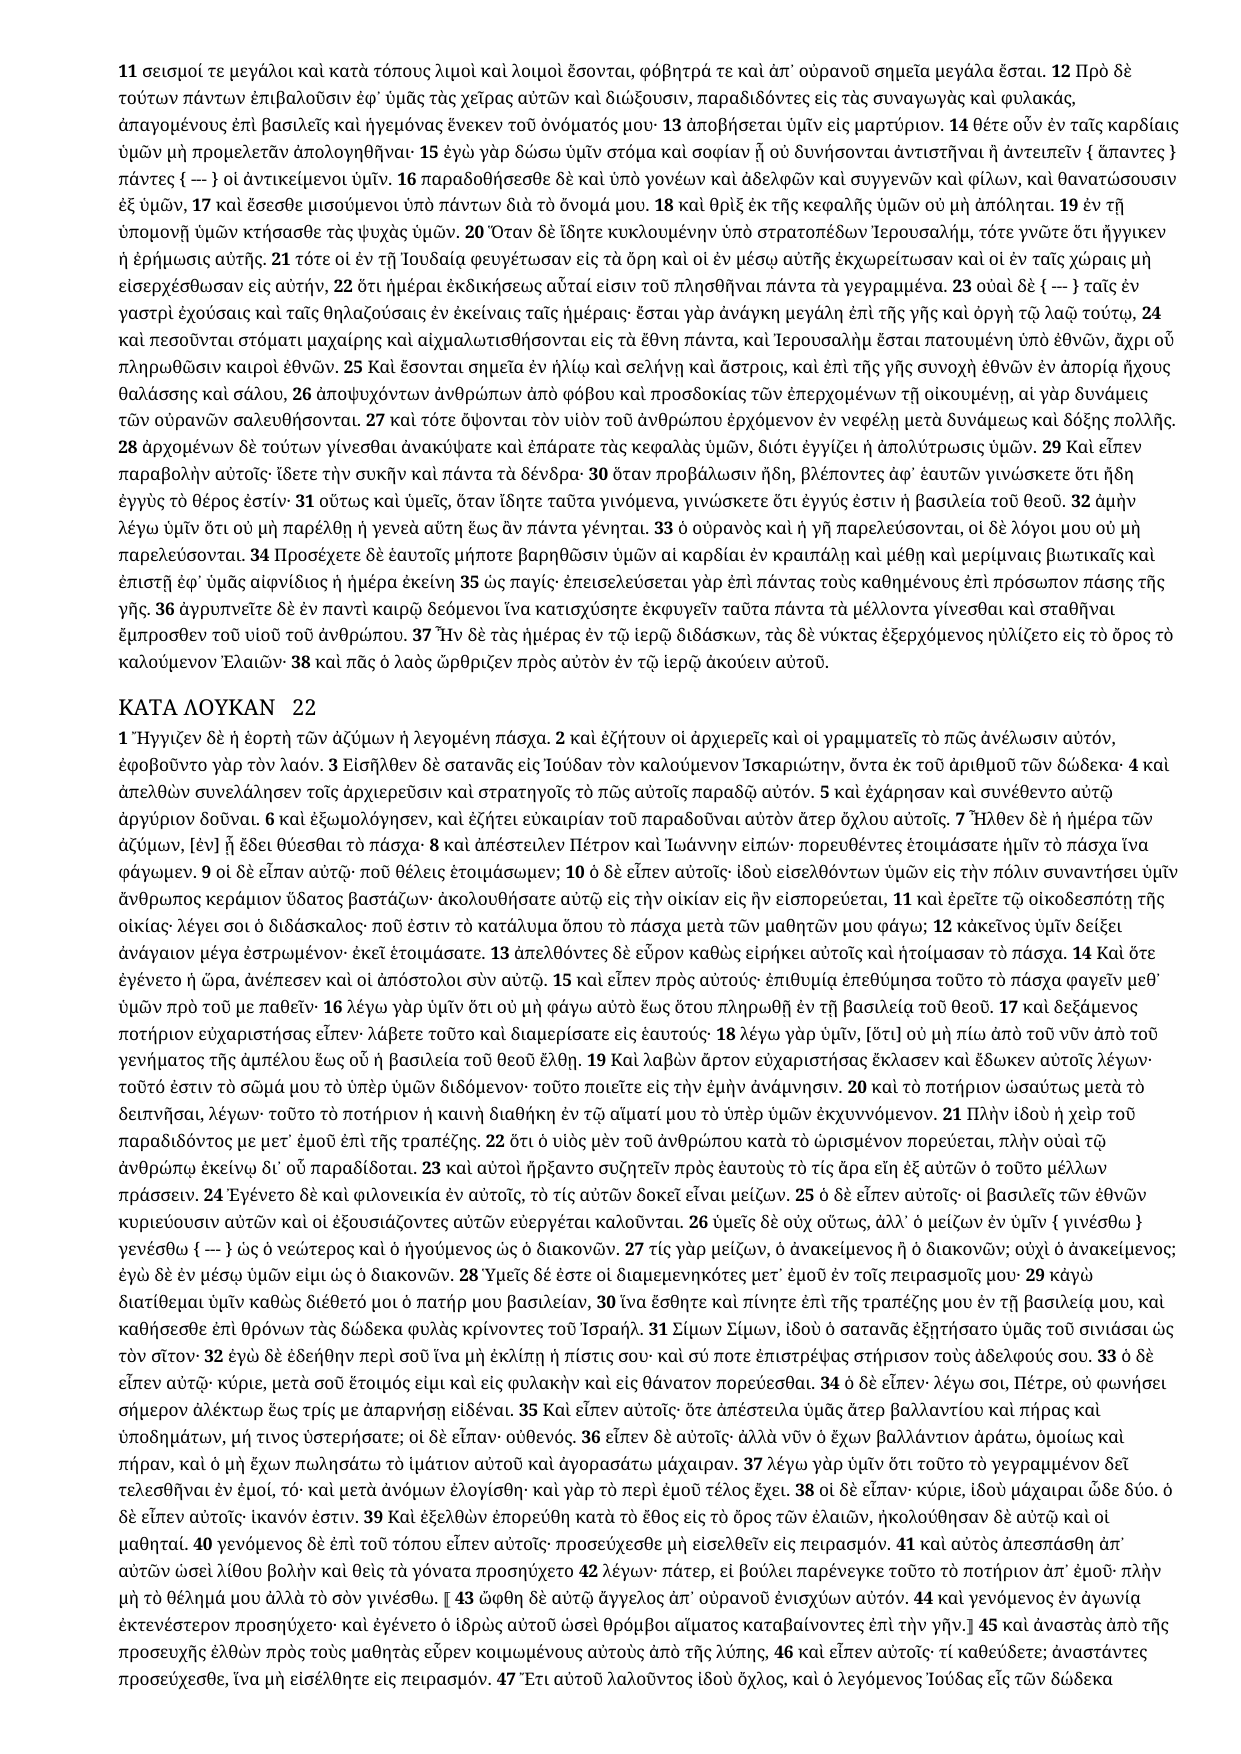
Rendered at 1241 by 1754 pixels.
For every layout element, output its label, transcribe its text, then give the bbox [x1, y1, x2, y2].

text 11 σεισμοί τε μεγάλοι καὶ κατὰ τόπους λιμοὶ καὶ λοιμοὶ ἔσονται, φόβητρά τε καὶ ἀπ᾽ οὐρανοῦ σημεῖα μεγάλα ἔσται. 12 Πρὸ δὲ τούτων πάντων ἐπιβαλοῦσιν ἐφ᾽ ὑμᾶς τὰς χεῖρας αὐτῶν καὶ διώξουσιν, παραδιδόντες εἰς τὰς συναγωγὰς καὶ φυλακάς, ἀπαγομένους ἐπὶ βασιλεῖς καὶ ἡγεμόνας ἕνεκεν τοῦ ὀνόματός μου· 13 ἀποβήσεται ὑμῖν εἰς μαρτύριον. 14 θέτε οὖν ἐν ταῖς καρδίαις ὑμῶν μὴ προμελετᾶν ἀπολογηθῆναι· 15 ἐγὼ γὰρ δώσω ὑμῖν στόμα καὶ σοφίαν ᾗ οὐ δυνήσονται ἀντιστῆναι ἢ ἀντειπεῖν { ἅπαντες } πάντες { --- } οἱ ἀντικείμενοι ὑμῖν. 16 παραδοθήσεσθε δὲ καὶ ὑπὸ γονέων καὶ ἀδελφῶν καὶ συγγενῶν καὶ φίλων, καὶ θανατώσουσιν ἐξ ὑμῶν, 17 καὶ ἔσεσθε μισούμενοι ὑπὸ πάντων διὰ τὸ ὄνομά μου. 18 καὶ θρὶξ ἐκ τῆς κεφαλῆς ὑμῶν οὐ μὴ ἀπόληται. 19 ἐν τῇ ὑπομονῇ ὑμῶν κτήσασθε τὰς ψυχὰς ὑμῶν. 20 Ὅταν δὲ ἴδητε κυκλουμένην ὑπὸ στρατοπέδων Ἰερουσαλήμ, τότε γνῶτε ὅτι ἤγγικεν ἡ ἐρήμωσις αὐτῆς. 21 τότε οἱ ἐν τῇ Ἰουδαίᾳ φευγέτωσαν εἰς τὰ ὄρη καὶ οἱ ἐν μέσῳ αὐτῆς ἐκχωρείτωσαν καὶ οἱ ἐν ταῖς χώραις μὴ εἰσερχέσθωσαν εἰς αὐτήν, 22 ὅτι ἡμέραι ἐκδικήσεως αὗταί εἰσιν τοῦ πλησθῆναι πάντα τὰ γεγραμμένα. 23 οὐαὶ δὲ { --- } ταῖς ἐν γαστρὶ ἐχούσαις καὶ ταῖς θηλαζούσαις ἐν ἐκείναις ταῖς ἡμέραις· ἔσται γὰρ ἀνάγκη μεγάλη ἐπὶ τῆς γῆς καὶ ὀργὴ τῷ λαῷ τούτῳ, 24 καὶ πεσοῦνται στόματι μαχαίρης καὶ αἰχμαλωτισθήσονται εἰς τὰ ἔθνη πάντα, καὶ Ἰερουσαλὴμ ἔσται πατουμένη ὑπὸ ἐθνῶν, ἄχρι οὗ πληρωθῶσιν καιροὶ ἐθνῶν. 25 Καὶ ἔσονται σημεῖα ἐν ἡλίῳ καὶ σελήνῃ καὶ ἄστροις, καὶ ἐπὶ τῆς γῆς συνοχὴ ἐθνῶν ἐν ἀπορίᾳ ἤχους θαλάσσης καὶ σάλου, 26 ἀποψυχόντων ἀνθρώπων ἀπὸ φόβου καὶ προσδοκίας τῶν ἐπερχομένων τῇ οἰκουμένῃ, αἱ γὰρ δυνάμεις τῶν οὐρανῶν σαλευθήσονται. 27 καὶ τότε ὄψονται τὸν υἱὸν τοῦ ἀνθρώπου ἐρχόμενον ἐν νεφέλῃ μετὰ δυνάμεως καὶ δόξης πολλῆς. 28 ἀρχομένων δὲ τούτων γίνεσθαι ἀνακύψατε καὶ ἐπάρατε τὰς κεφαλὰς ὑμῶν, διότι ἐγγίζει ἡ ἀπολύτρωσις ὑμῶν. 29 Καὶ εἶπεν παραβολὴν αὐτοῖς· ἴδετε τὴν συκῆν καὶ πάντα τὰ δένδρα· 30 ὅταν προβάλωσιν ἤδη, βλέποντες ἀφ᾽ ἑαυτῶν γινώσκετε ὅτι ἤδη ἐγγὺς τὸ θέρος ἐστίν· 31 οὕτως καὶ ὑμεῖς, ὅταν ἴδητε ταῦτα γινόμενα, γινώσκετε ὅτι ἐγγύς ἐστιν ἡ βασιλεία τοῦ θεοῦ. 32 ἀμὴν λέγω ὑμῖν ὅτι οὐ μὴ παρέλθῃ ἡ γενεὰ αὕτη ἕως ἂν πάντα γένηται. 33 ὁ οὐρανὸς καὶ ἡ γῆ παρελεύσονται, οἱ δὲ λόγοι μου οὐ μὴ παρελεύσονται. 34 Προσέχετε δὲ ἑαυτοῖς μήποτε βαρηθῶσιν ὑμῶν αἱ καρδίαι ἐν κραιπάλῃ καὶ μέθῃ καὶ μερίμναις βιωτικαῖς καὶ ἐπιστῇ ἐφ᾽ ὑμᾶς αἰφνίδιος ἡ ἡμέρα ἐκείνη 35 ὡς παγίς· ἐπεισελεύσεται γὰρ ἐπὶ πάντας τοὺς καθημένους ἐπὶ πρόσωπον πάσης τῆς γῆς. 36 ἀγρυπνεῖτε δὲ ἐν παντὶ καιρῷ δεόμενοι ἵνα κατισχύσητε ἐκφυγεῖν ταῦτα πάντα τὰ μέλλοντα γίνεσθαι καὶ σταθῆναι ἔμπροσθεν τοῦ υἱοῦ τοῦ ἀνθρώπου. 37 Ἦν δὲ τὰς ἡμέρας ἐν τῷ ἱερῷ διδάσκων, τὰς δὲ νύκτας ἐξερχόμενος ηὐλίζετο εἰς τὸ ὄρος τὸ καλούμενον Ἐλαιῶν· 38 καὶ πᾶς ὁ λαὸς ὤρθριζεν πρὸς αὐτὸν ἐν τῷ ἱερῷ ἀκούειν αὐτοῦ. [118, 59, 1181, 674]
text ΚΑΤΑ ΛΟΥΚΑΝ 22 [118, 692, 1181, 722]
text 1 Ἤγγιζεν δὲ ἡ ἑορτὴ τῶν ἀζύμων ἡ λεγομένη πάσχα. 2 καὶ ἐζήτουν οἱ ἀρχιερεῖς καὶ οἱ γραμματεῖς τὸ πῶς ἀνέλωσιν αὐτόν, ἐφοβοῦντο γὰρ τὸν λαόν. 3 Εἰσῆλθεν δὲ σατανᾶς εἰς Ἰούδαν τὸν καλούμενον Ἰσκαριώτην, ὄντα ἐκ τοῦ ἀριθμοῦ τῶν δώδεκα· 4 καὶ ἀπελθὼν συνελάλησεν τοῖς ἀρχιερεῦσιν καὶ στρατηγοῖς τὸ πῶς αὐτοῖς παραδῷ αὐτόν. 5 καὶ ἐχάρησαν καὶ συνέθεντο αὐτῷ ἀργύριον δοῦναι. 6 καὶ ἐξωμολόγησεν, καὶ ἐζήτει εὐκαιρίαν τοῦ παραδοῦναι αὐτὸν ἄτερ ὄχλου αὐτοῖς. 7 Ἦλθεν δὲ ἡ ἡμέρα τῶν ἀζύμων, [ἐν] ᾗ ἔδει θύεσθαι τὸ πάσχα· 8 καὶ ἀπέστειλεν Πέτρον καὶ Ἰωάννην εἰπών· πορευθέντες ἑτοιμάσατε ἡμῖν τὸ πάσχα ἵνα φάγωμεν. 9 οἱ δὲ εἶπαν αὐτῷ· ποῦ θέλεις ἑτοιμάσωμεν; 10 ὁ δὲ εἶπεν αὐτοῖς· ἰδοὺ εἰσελθόντων ὑμῶν εἰς τὴν πόλιν συναντήσει ὑμῖν ἄνθρωπος κεράμιον ὕδατος βαστάζων· ἀκολουθήσατε αὐτῷ εἰς τὴν οἰκίαν εἰς ἣν εἰσπορεύεται, 11 καὶ ἐρεῖτε τῷ οἰκοδεσπότῃ τῆς οἰκίας· λέγει σοι ὁ διδάσκαλος· ποῦ ἐστιν τὸ κατάλυμα ὅπου τὸ πάσχα μετὰ τῶν μαθητῶν μου φάγω; 12 κἀκεῖνος ὑμῖν δείξει ἀνάγαιον μέγα ἐστρωμένον· ἐκεῖ ἑτοιμάσατε. 13 ἀπελθόντες δὲ εὗρον καθὼς εἰρήκει αὐτοῖς καὶ ἡτοίμασαν τὸ πάσχα. 14 Καὶ ὅτε ἐγένετο ἡ ὥρα, ἀνέπεσεν καὶ οἱ ἀπόστολοι σὺν αὐτῷ. 15 καὶ εἶπεν πρὸς αὐτούς· ἐπιθυμίᾳ ἐπεθύμησα τοῦτο τὸ πάσχα φαγεῖν μεθ᾽ ὑμῶν πρὸ τοῦ με παθεῖν· 16 λέγω γὰρ ὑμῖν ὅτι οὐ μὴ φάγω αὐτὸ ἕως ὅτου πληρωθῇ ἐν τῇ βασιλείᾳ τοῦ θεοῦ. 17 καὶ δεξάμενος ποτήριον εὐχαριστήσας εἶπεν· λάβετε τοῦτο καὶ διαμερίσατε εἰς ἑαυτούς· 18 λέγω γὰρ ὑμῖν, [ὅτι] οὐ μὴ πίω ἀπὸ τοῦ νῦν ἀπὸ τοῦ γενήματος τῆς ἀμπέλου ἕως οὗ ἡ βασιλεία τοῦ θεοῦ ἔλθῃ. 19 Καὶ λαβὼν ἄρτον εὐχαριστήσας ἔκλασεν καὶ ἔδωκεν αὐτοῖς λέγων· τοῦτό ἐστιν τὸ σῶμά μου τὸ ὑπὲρ ὑμῶν διδόμενον· τοῦτο ποιεῖτε εἰς τὴν ἐμὴν ἀνάμνησιν. 20 καὶ τὸ ποτήριον ὡσαύτως μετὰ τὸ δειπνῆσαι, λέγων· τοῦτο τὸ ποτήριον ἡ καινὴ διαθήκη ἐν τῷ αἵματί μου τὸ ὑπὲρ ὑμῶν ἐκχυννόμενον. 21 Πλὴν ἰδοὺ ἡ χεὶρ τοῦ παραδιδόντος με μετ᾽ ἐμοῦ ἐπὶ τῆς τραπέζης. 22 ὅτι ὁ υἱὸς μὲν τοῦ ἀνθρώπου κατὰ τὸ ὡρισμένον πορεύεται, πλὴν οὐαὶ τῷ ἀνθρώπῳ ἐκείνῳ δι᾽ οὗ παραδίδοται. 23 καὶ αὐτοὶ ἤρξαντο συζητεῖν πρὸς ἑαυτοὺς τὸ τίς ἄρα εἴη ἐξ αὐτῶν ὁ τοῦτο μέλλων πράσσειν. 24 Ἐγένετο δὲ καὶ φιλονεικία ἐν αὐτοῖς, τὸ τίς αὐτῶν δοκεῖ εἶναι μείζων. 25 ὁ δὲ εἶπεν αὐτοῖς· οἱ βασιλεῖς τῶν ἐθνῶν κυριεύουσιν αὐτῶν καὶ οἱ ἐξουσιάζοντες αὐτῶν εὐεργέται καλοῦνται. 26 ὑμεῖς δὲ οὐχ οὕτως, ἀλλ᾽ ὁ μείζων ἐν ὑμῖν { γινέσθω } γενέσθω { --- } ὡς ὁ νεώτερος καὶ ὁ ἡγούμενος ὡς ὁ διακονῶν. 27 τίς γὰρ μείζων, ὁ ἀνακείμενος ἢ ὁ διακονῶν; οὐχὶ ὁ ἀνακείμενος; ἐγὼ δὲ ἐν μέσῳ ὑμῶν εἰμι ὡς ὁ διακονῶν. 28 Ὑμεῖς δέ ἐστε οἱ διαμεμενηκότες μετ᾽ ἐμοῦ ἐν τοῖς πειρασμοῖς μου· 29 κἀγὼ διατίθεμαι ὑμῖν καθὼς διέθετό μοι ὁ πατήρ μου βασιλείαν, 30 ἵνα ἔσθητε καὶ πίνητε ἐπὶ τῆς τραπέζης μου ἐν τῇ βασιλείᾳ μου, καὶ καθήσεσθε ἐπὶ θρόνων τὰς δώδεκα φυλὰς κρίνοντες τοῦ Ἰσραήλ. 31 Σίμων Σίμων, ἰδοὺ ὁ σατανᾶς ἐξῃτήσατο ὑμᾶς τοῦ σινιάσαι ὡς τὸν σῖτον· 32 ἐγὼ δὲ ἐδεήθην περὶ σοῦ ἵνα μὴ ἐκλίπῃ ἡ πίστις σου· καὶ σύ ποτε ἐπιστρέψας στήρισον τοὺς ἀδελφούς σου. 33 ὁ δὲ εἶπεν αὐτῷ· κύριε, μετὰ σοῦ ἕτοιμός εἰμι καὶ εἰς φυλακὴν καὶ εἰς θάνατον πορεύεσθαι. 34 ὁ δὲ εἶπεν· λέγω σοι, Πέτρε, οὐ φωνήσει σήμερον ἀλέκτωρ ἕως τρίς με ἀπαρνήσῃ εἰδέναι. 35 Καὶ εἶπεν αὐτοῖς· ὅτε ἀπέστειλα ὑμᾶς ἄτερ βαλλαντίου καὶ πήρας καὶ ὑποδημάτων, μή τινος ὑστερήσατε; οἱ δὲ εἶπαν· οὐθενός. 36 εἶπεν δὲ αὐτοῖς· ἀλλὰ νῦν ὁ ἔχων βαλλάντιον ἀράτω, ὁμοίως καὶ πήραν, καὶ ὁ μὴ ἔχων πωλησάτω τὸ ἱμάτιον αὐτοῦ καὶ ἀγορασάτω μάχαιραν. 37 λέγω γὰρ ὑμῖν ὅτι τοῦτο τὸ γεγραμμένον δεῖ τελεσθῆναι ἐν ἐμοί, τό· καὶ μετὰ ἀνόμων ἐλογίσθη· καὶ γὰρ τὸ περὶ ἐμοῦ τέλος ἔχει. 38 οἱ δὲ εἶπαν· κύριε, ἰδοὺ μάχαιραι ὧδε δύο. ὁ δὲ εἶπεν αὐτοῖς· ἱκανόν ἐστιν. 39 Καὶ ἐξελθὼν ἐπορεύθη κατὰ τὸ ἔθος εἰς τὸ ὄρος τῶν ἐλαιῶν, ἠκολούθησαν δὲ αὐτῷ καὶ οἱ μαθηταί. 40 γενόμενος δὲ ἐπὶ τοῦ τόπου εἶπεν αὐτοῖς· προσεύχεσθε μὴ εἰσελθεῖν εἰς πειρασμόν. 41 καὶ αὐτὸς ἀπεσπάσθη ἀπ᾽ αὐτῶν ὡσεὶ λίθου βολὴν καὶ θεὶς τὰ γόνατα προσηύχετο 42 λέγων· πάτερ, εἰ βούλει παρένεγκε τοῦτο τὸ ποτήριον ἀπ᾽ ἐμοῦ· πλὴν μὴ τὸ θέλημά μου ἀλλὰ τὸ σὸν γινέσθω. ⟦ 43 ὤφθη δὲ αὐτῷ ἄγγελος ἀπ᾽ οὐρανοῦ ἐνισχύων αὐτόν. 44 καὶ γενόμενος ἐν ἀγωνίᾳ ἐκτενέστερον προσηύχετο· καὶ ἐγένετο ὁ ἱδρὼς αὐτοῦ ὡσεὶ θρόμβοι αἵματος καταβαίνοντες ἐπὶ τὴν γῆν.⟧ 45 καὶ ἀναστὰς ἀπὸ τῆς προσευχῆς ἐλθὼν πρὸς τοὺς μαθητὰς εὗρεν κοιμωμένους αὐτοὺς ἀπὸ τῆς λύπης, 46 καὶ εἶπεν αὐτοῖς· τί καθεύδετε; ἀναστάντες προσεύχεσθε, ἵνα μὴ εἰσέλθητε εἰς πειρασμόν. 47 Ἔτι αὐτοῦ λαλοῦντος ἰδοὺ ὄχλος, καὶ ὁ λεγόμενος Ἰούδας εἷς τῶν δώδεκα [118, 726, 1181, 1690]
